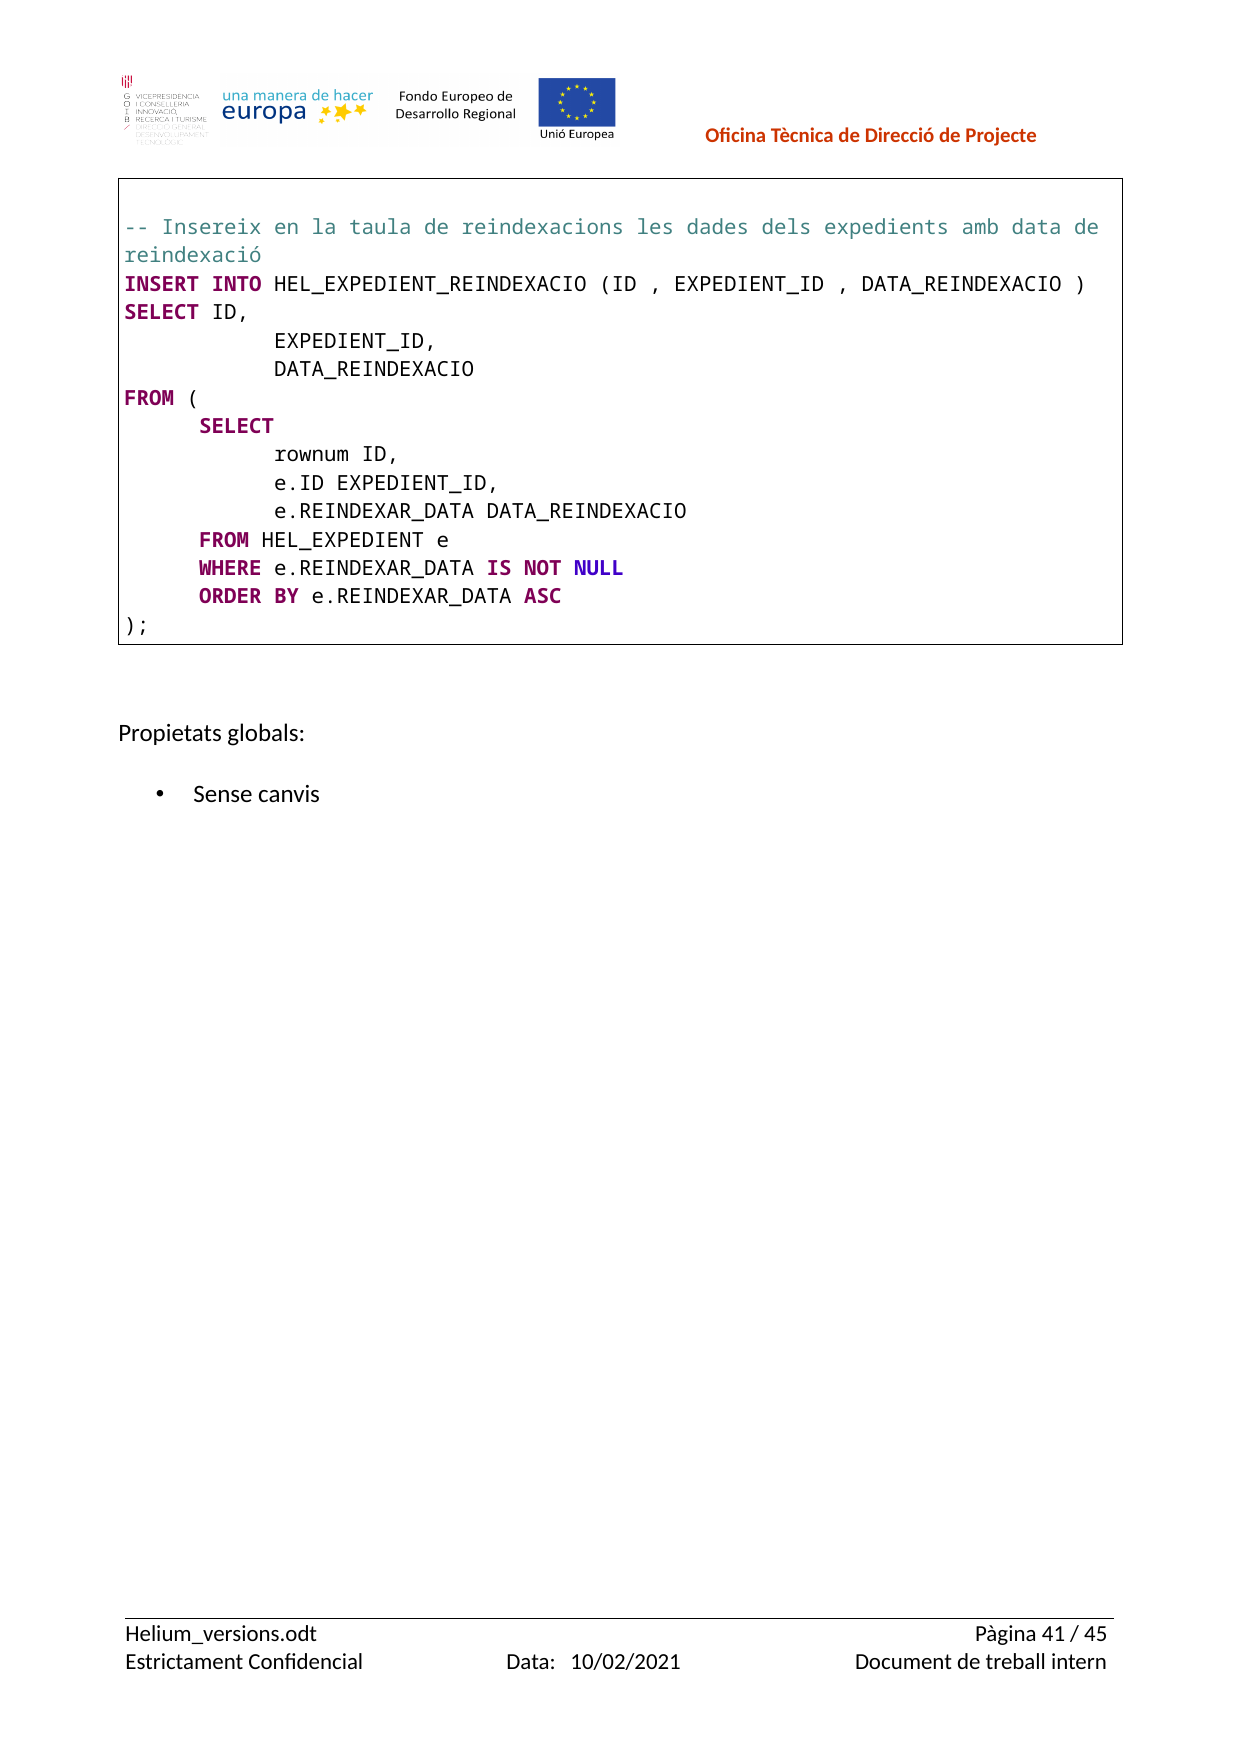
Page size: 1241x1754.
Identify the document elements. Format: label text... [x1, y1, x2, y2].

picture [118, 73, 213, 147]
list Sense canvis [156, 778, 1122, 809]
picture [219, 73, 621, 147]
table_header -- Insereix en la taula de reindexacions les dades dels expedients amb data de reindexació INSERT INTO HEL_EXPEDIENT_REINDEXACIO (ID , EXPEDIENT_ID , DATA_REINDEXACIO ) SELECT ID, EXPEDIENT_ID, DATA_REINDEXACIO FROM ( SELECT rownum ID, e.ID EXPEDIENT_ID, e.REINDEXAR_DATA DATA_REINDEXACIO FROM HEL_EXPEDIENT e WHERE e.REINDEXAR_DATA IS NOT NULL ORDER BY e.REINDEXAR_DATA ASC ); [119, 179, 1122, 644]
text Propietats globals: [118, 717, 1122, 748]
